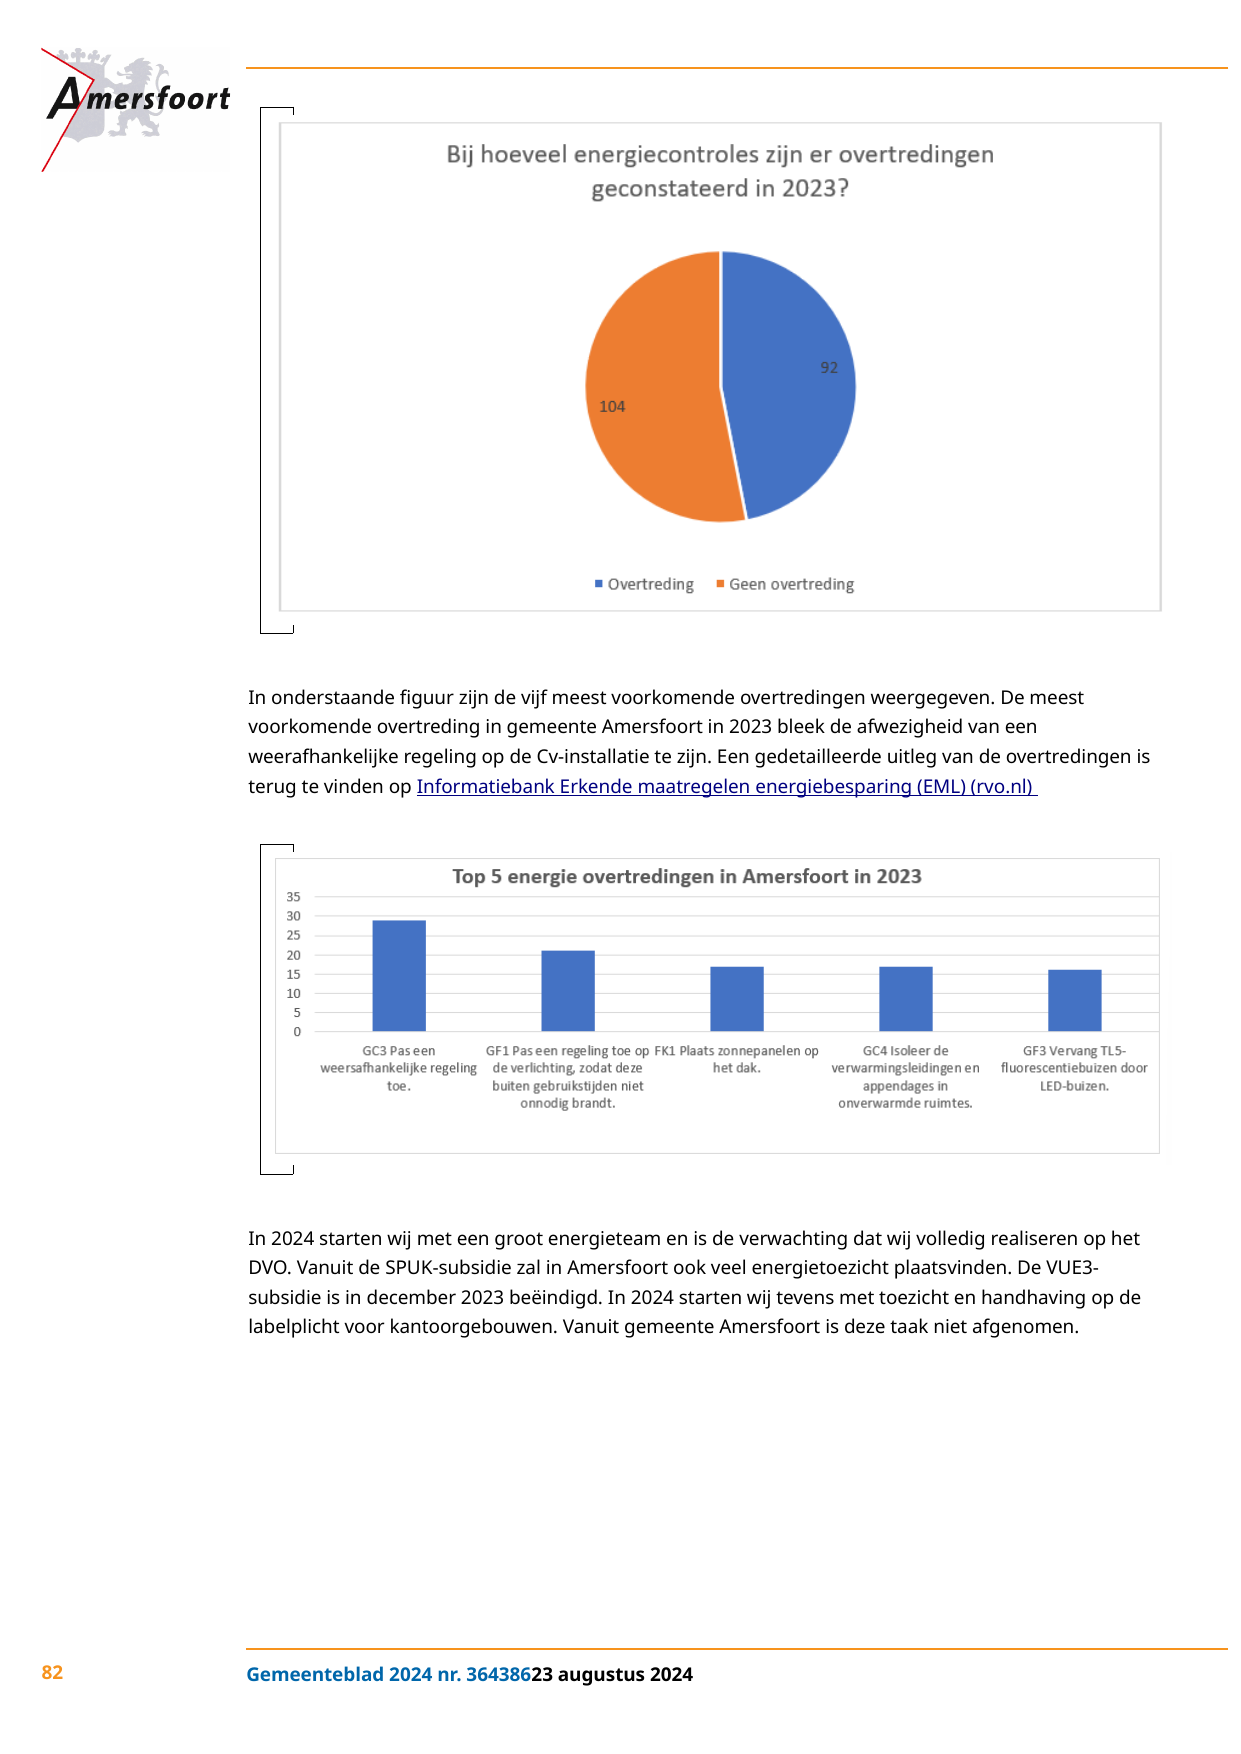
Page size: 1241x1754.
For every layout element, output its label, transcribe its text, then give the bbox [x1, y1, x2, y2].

picture [268, 852, 1173, 1165]
text In 2024 starten wij met een groot energieteam en is de verwachting dat wij volledig realiseren op het DVO. Vanuit de SPUK-subsidie zal in Amersfoort ook veel energietoezicht plaatsvinden. De VUE3-subsidie is in december 2023 beëindigd. In 2024 starten wij tevens met toezicht en handhaving op de labelplicht voor kantoorgebouwen. Vanuit gemeente Amersfoort is deze taak niet afgenomen. [248, 1225, 1152, 1339]
text In onderstaande figuur zijn de vijf meest voorkomende overtredingen weergegeven. De meest voorkomende overtreding in gemeente Amersfoort in 2023 bleek de afwezigheid van een weerafhankelijke regeling op de Cv-installatie te zijn. Een gedetailleerde uitleg van de overtredingen is terug te vinden op Informatiebank Erkende maatregelen energiebesparing (EML) (rvo.nl) [248, 684, 1152, 798]
picture [268, 115, 1173, 625]
picture [41, 47, 231, 172]
